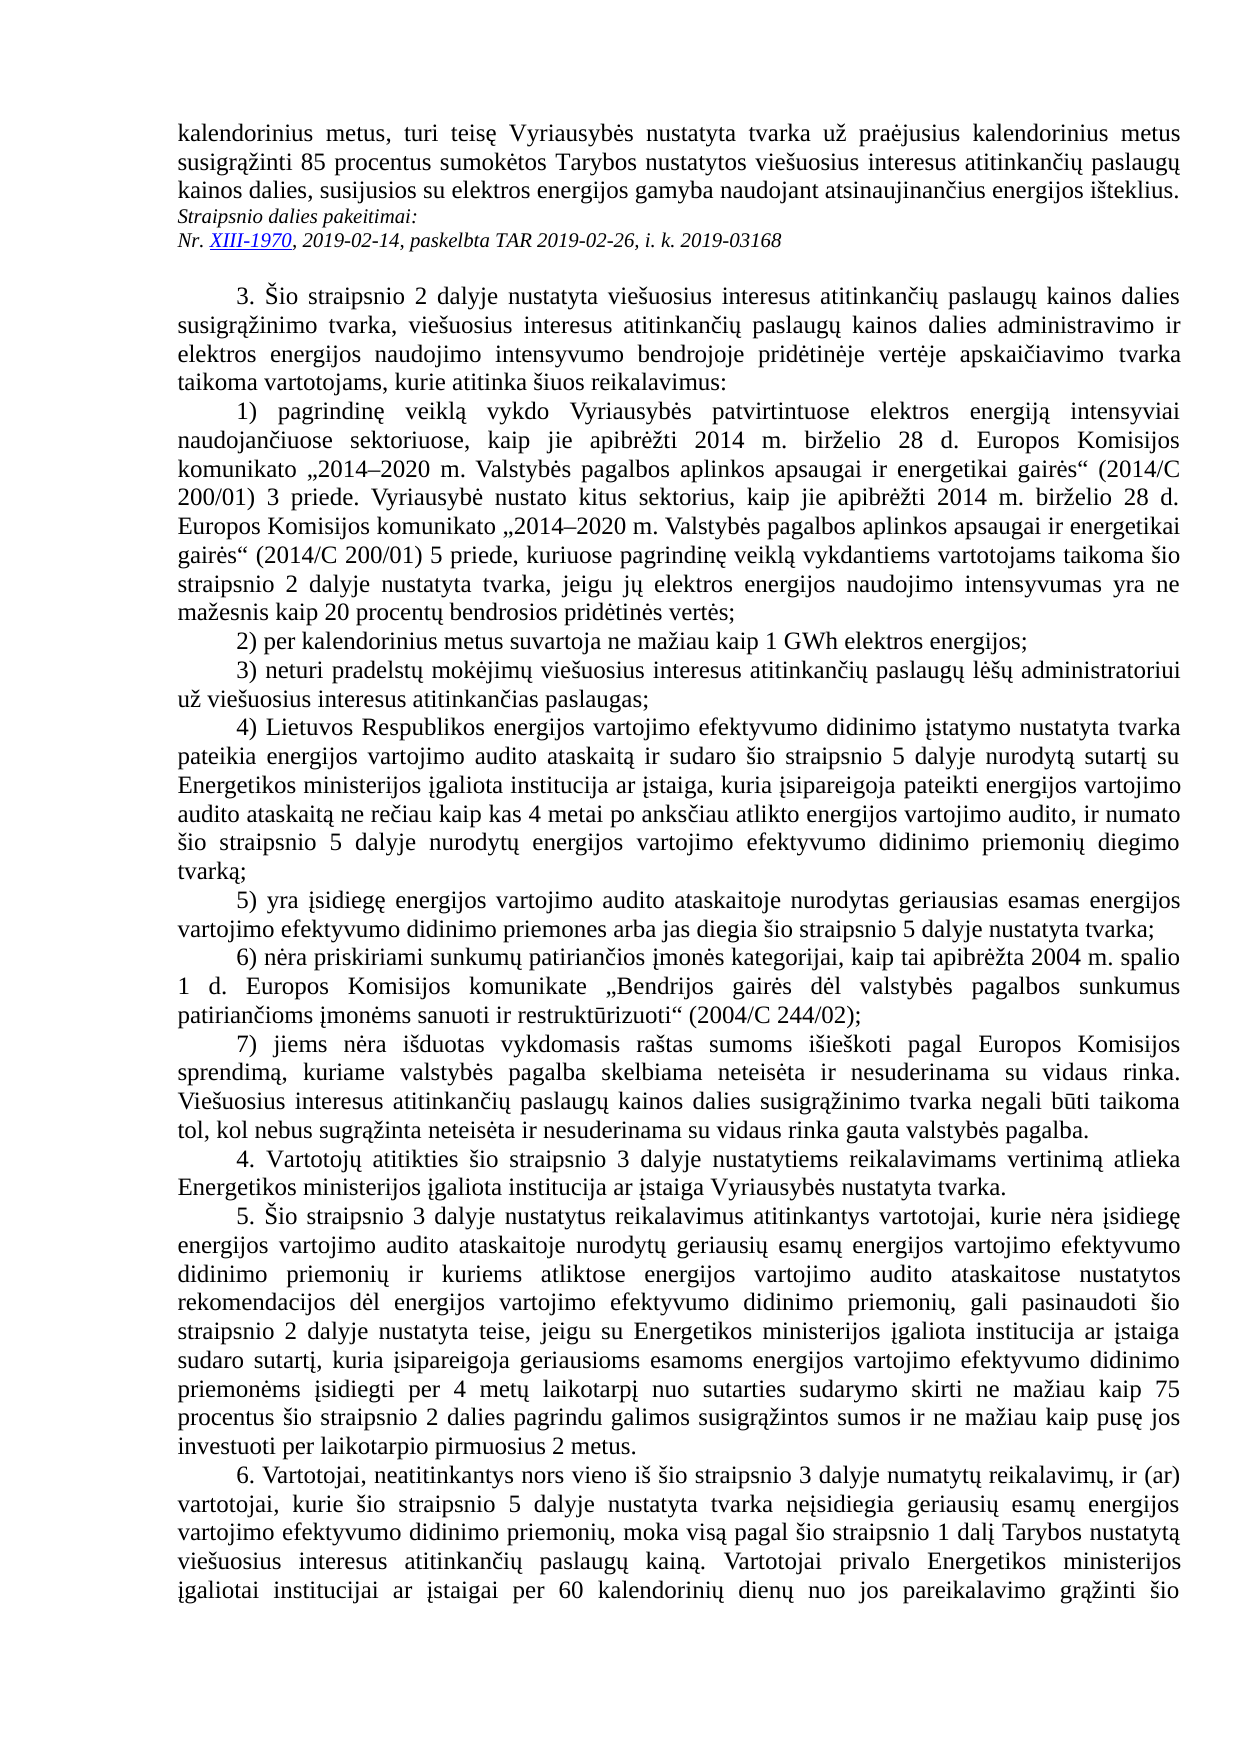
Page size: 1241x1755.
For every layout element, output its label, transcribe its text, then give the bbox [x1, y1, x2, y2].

text kalendorinius metus, turi teisę Vyriausybės nustatyta tvarka už praėjusius kalendorinius metus susigrąžinti 85 procentus sumokėtos Tarybos nustatytos viešuosius interesus atitinkančių paslaugų kainos dalies, susijusios su elektros energijos gamyba naudojant atsinaujinančius energijos išteklius. [177, 118, 1181, 204]
text 1) pagrindinę veiklą vykdo Vyriausybės patvirtintuose elektros energiją intensyviai naudojančiuose sektoriuose, kaip jie apibrėžti 2014 m. birželio 28 d. Europos Komisijos komunikato „2014–2020 m. Valstybės pagalbos aplinkos apsaugai ir energetikai gairės“ (2014/C 200/01) 3 priede. Vyriausybė nustato kitus sektorius, kaip jie apibrėžti 2014 m. birželio 28 d. Europos Komisijos komunikato „2014–2020 m. Valstybės pagalbos aplinkos apsaugai ir energetikai gairės“ (2014/C 200/01) 5 priede, kuriuose pagrindinę veiklą vykdantiems vartotojams taikoma šio straipsnio 2 dalyje nustatyta tvarka, jeigu jų elektros energijos naudojimo intensyvumas yra ne mažesnis kaip 20 procentų bendrosios pridėtinės vertės; [177, 396, 1181, 626]
text 4. Vartotojų atitikties šio straipsnio 3 dalyje nustatytiems reikalavimams vertinimą atlieka Energetikos ministerijos įgaliota institucija ar įstaiga Vyriausybės nustatyta tvarka. [177, 1144, 1181, 1201]
text 2) per kalendorinius metus suvartoja ne mažiau kaip 1 GWh elektros energijos; [177, 626, 1181, 655]
text 3) neturi pradelstų mokėjimų viešuosius interesus atitinkančių paslaugų lėšų administratoriui už viešuosius interesus atitinkančias paslaugas; [177, 655, 1181, 712]
text Straipsnio dalies pakeitimai: [177, 204, 1181, 228]
text 6. Vartotojai, neatitinkantys nors vieno iš šio straipsnio 3 dalyje numatytų reikalavimų, ir (ar) vartotojai, kurie šio straipsnio 5 dalyje nustatyta tvarka neįsidiegia geriausių esamų energijos vartojimo efektyvumo didinimo priemonių, moka visą pagal šio straipsnio 1 dalį Tarybos nustatytą viešuosius interesus atitinkančių paslaugų kainą. Vartotojai privalo Energetikos ministerijos įgaliotai institucijai ar įstaigai per 60 kalendorinių dienų nuo jos pareikalavimo grąžinti šio [177, 1460, 1181, 1604]
text Nr. XIII-1970, 2019-02-14, paskelbta TAR 2019-02-26, i. k. 2019-03168 [177, 228, 1181, 252]
text 6) nėra priskiriami sunkumų patiriančios įmonės kategorijai, kaip tai apibrėžta 2004 m. spalio 1 d. Europos Komisijos komunikate „Bendrijos gairės dėl valstybės pagalbos sunkumus patiriančioms įmonėms sanuoti ir restruktūrizuoti“ (2004/C 244/02); [177, 942, 1181, 1029]
text 5) yra įsidiegę energijos vartojimo audito ataskaitoje nurodytas geriausias esamas energijos vartojimo efektyvumo didinimo priemones arba jas diegia šio straipsnio 5 dalyje nustatyta tvarka; [177, 885, 1181, 942]
text 5. Šio straipsnio 3 dalyje nustatytus reikalavimus atitinkantys vartotojai, kurie nėra įsidiegę energijos vartojimo audito ataskaitoje nurodytų geriausių esamų energijos vartojimo efektyvumo didinimo priemonių ir kuriems atliktose energijos vartojimo audito ataskaitose nustatytos rekomendacijos dėl energijos vartojimo efektyvumo didinimo priemonių, gali pasinaudoti šio straipsnio 2 dalyje nustatyta teise, jeigu su Energetikos ministerijos įgaliota institucija ar įstaiga sudaro sutartį, kuria įsipareigoja geriausioms esamoms energijos vartojimo efektyvumo didinimo priemonėms įsidiegti per 4 metų laikotarpį nuo sutarties sudarymo skirti ne mažiau kaip 75 procentus šio straipsnio 2 dalies pagrindu galimos susigrąžintos sumos ir ne mažiau kaip pusę jos investuoti per laikotarpio pirmuosius 2 metus. [177, 1201, 1181, 1460]
text 7) jiems nėra išduotas vykdomasis raštas sumoms išieškoti pagal Europos Komisijos sprendimą, kuriame valstybės pagalba skelbiama neteisėta ir nesuderinama su vidaus rinka. Viešuosius interesus atitinkančių paslaugų kainos dalies susigrąžinimo tvarka negali būti taikoma tol, kol nebus sugrąžinta neteisėta ir nesuderinama su vidaus rinka gauta valstybės pagalba. [177, 1029, 1181, 1144]
text 3. Šio straipsnio 2 dalyje nustatyta viešuosius interesus atitinkančių paslaugų kainos dalies susigrąžinimo tvarka, viešuosius interesus atitinkančių paslaugų kainos dalies administravimo ir elektros energijos naudojimo intensyvumo bendrojoje pridėtinėje vertėje apskaičiavimo tvarka taikoma vartotojams, kurie atitinka šiuos reikalavimus: [177, 281, 1181, 396]
text 4) Lietuvos Respublikos energijos vartojimo efektyvumo didinimo įstatymo nustatyta tvarka pateikia energijos vartojimo audito ataskaitą ir sudaro šio straipsnio 5 dalyje nurodytą sutartį su Energetikos ministerijos įgaliota institucija ar įstaiga, kuria įsipareigoja pateikti energijos vartojimo audito ataskaitą ne rečiau kaip kas 4 metai po anksčiau atlikto energijos vartojimo audito, ir numato šio straipsnio 5 dalyje nurodytų energijos vartojimo efektyvumo didinimo priemonių diegimo tvarką; [177, 712, 1181, 885]
